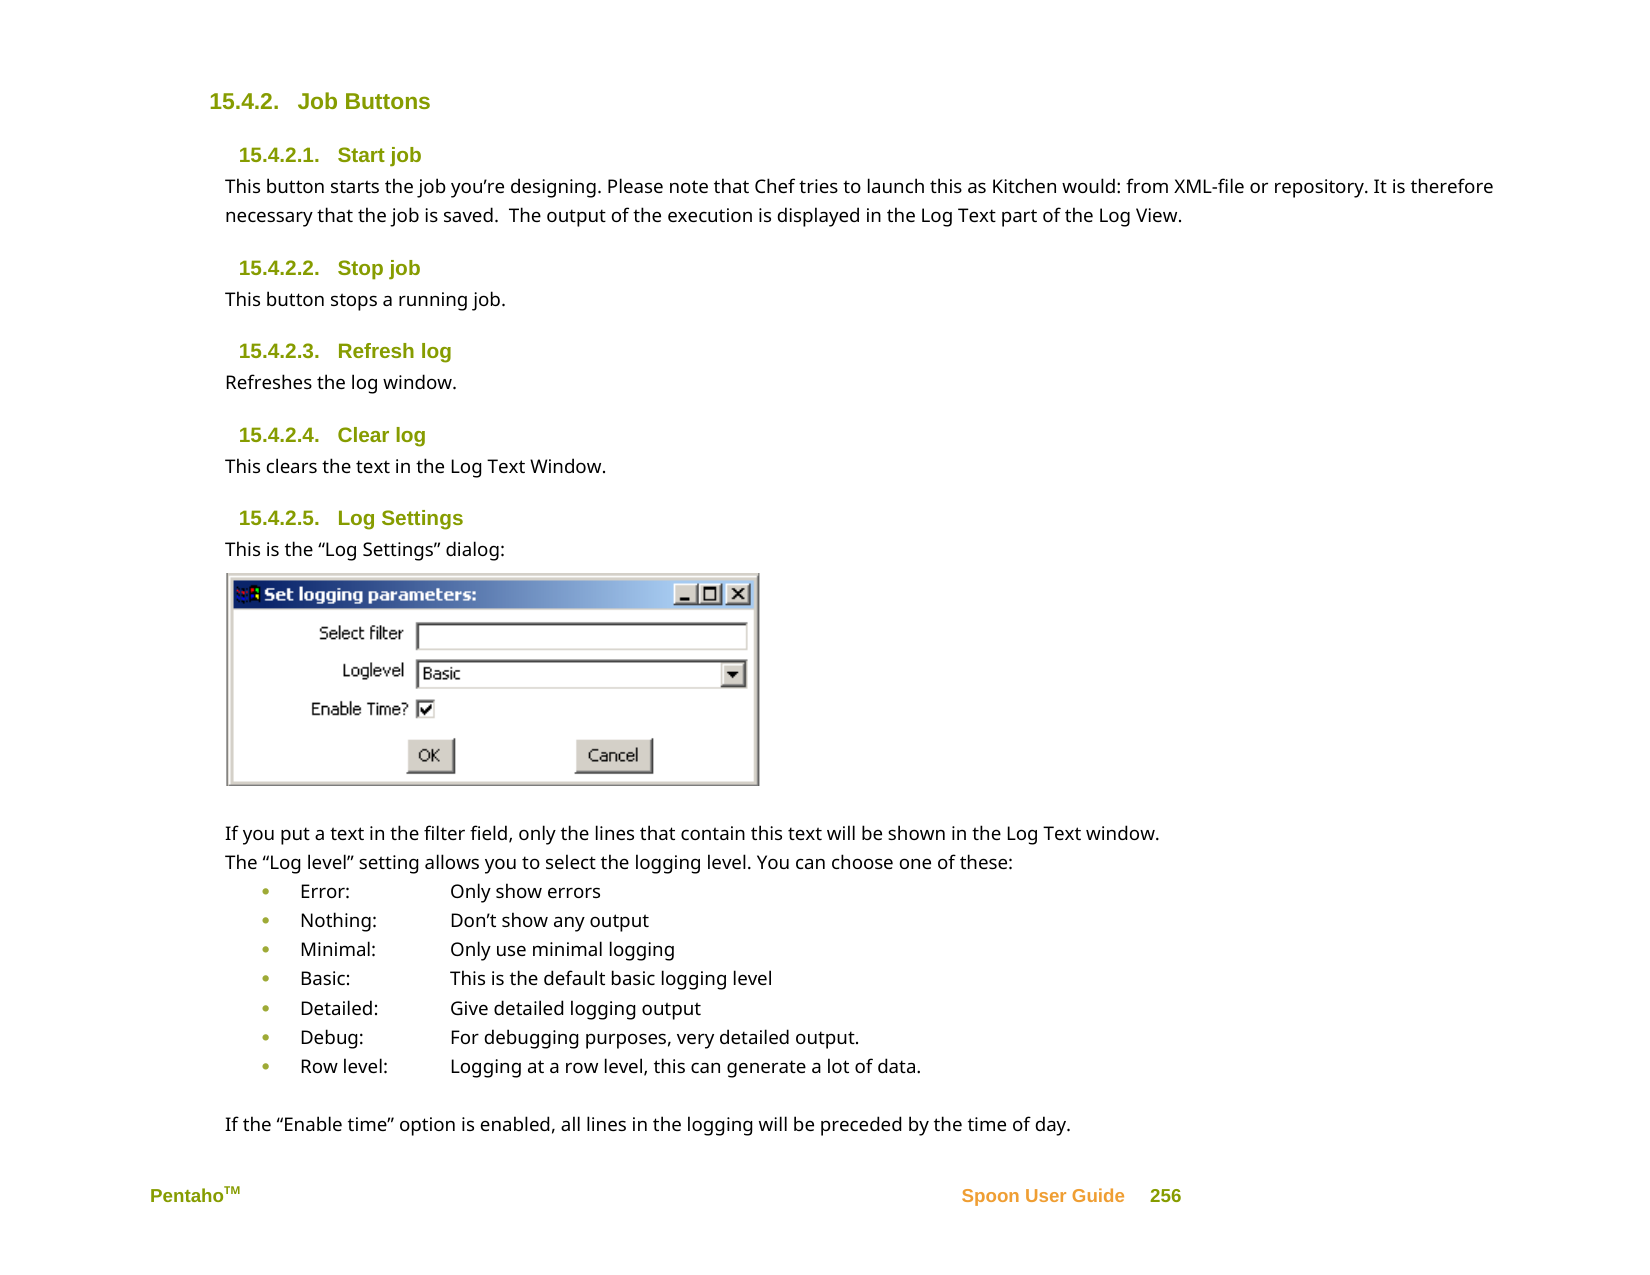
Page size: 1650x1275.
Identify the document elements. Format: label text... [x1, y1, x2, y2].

text This button starts the job you’re designing. Please note that Chef tries to launch this as Kitchen would: from XML-file or repository. It is therefore necessary that the job is saved. The output of the execution is displayed in the Log Text part of the Log View. [225, 170, 1500, 229]
subtitle Refresh log [239, 331, 1500, 366]
list Error: Only show errors [262, 875, 1500, 904]
text This button stops a running job. [225, 283, 1500, 312]
list Row level: Logging at a row level, this can generate a lot of data. [262, 1050, 1500, 1079]
text The “Log level” setting allows you to select the logging level. You can choose one of these: [225, 846, 1500, 875]
list Minimal: Only use minimal logging [262, 933, 1500, 962]
list Basic: This is the default basic logging level [262, 962, 1500, 992]
subtitle Clear log [239, 414, 1500, 449]
subtitle Start job [239, 135, 1500, 170]
text Refreshes the log window. [225, 366, 1500, 396]
subtitle Log Settings [239, 498, 1500, 533]
text This clears the text in the Log Text Window. [225, 450, 1500, 479]
list Detailed: Give detailed logging output [262, 992, 1500, 1021]
text If the “Enable time” option is enabled, all lines in the logging will be preceded by the time of day. [225, 1108, 1500, 1137]
list Nothing: Don’t show any output [262, 904, 1500, 933]
list Debug: For debugging purposes, very detailed output. [262, 1021, 1500, 1050]
subtitle Stop job [239, 247, 1500, 282]
subtitle Job Buttons [209, 81, 1500, 116]
text If you put a text in the filter field, only the lines that contain this text will be shown in the Log Text window. [225, 817, 1500, 846]
text This is the “Log Settings” dialog: [225, 533, 1500, 562]
